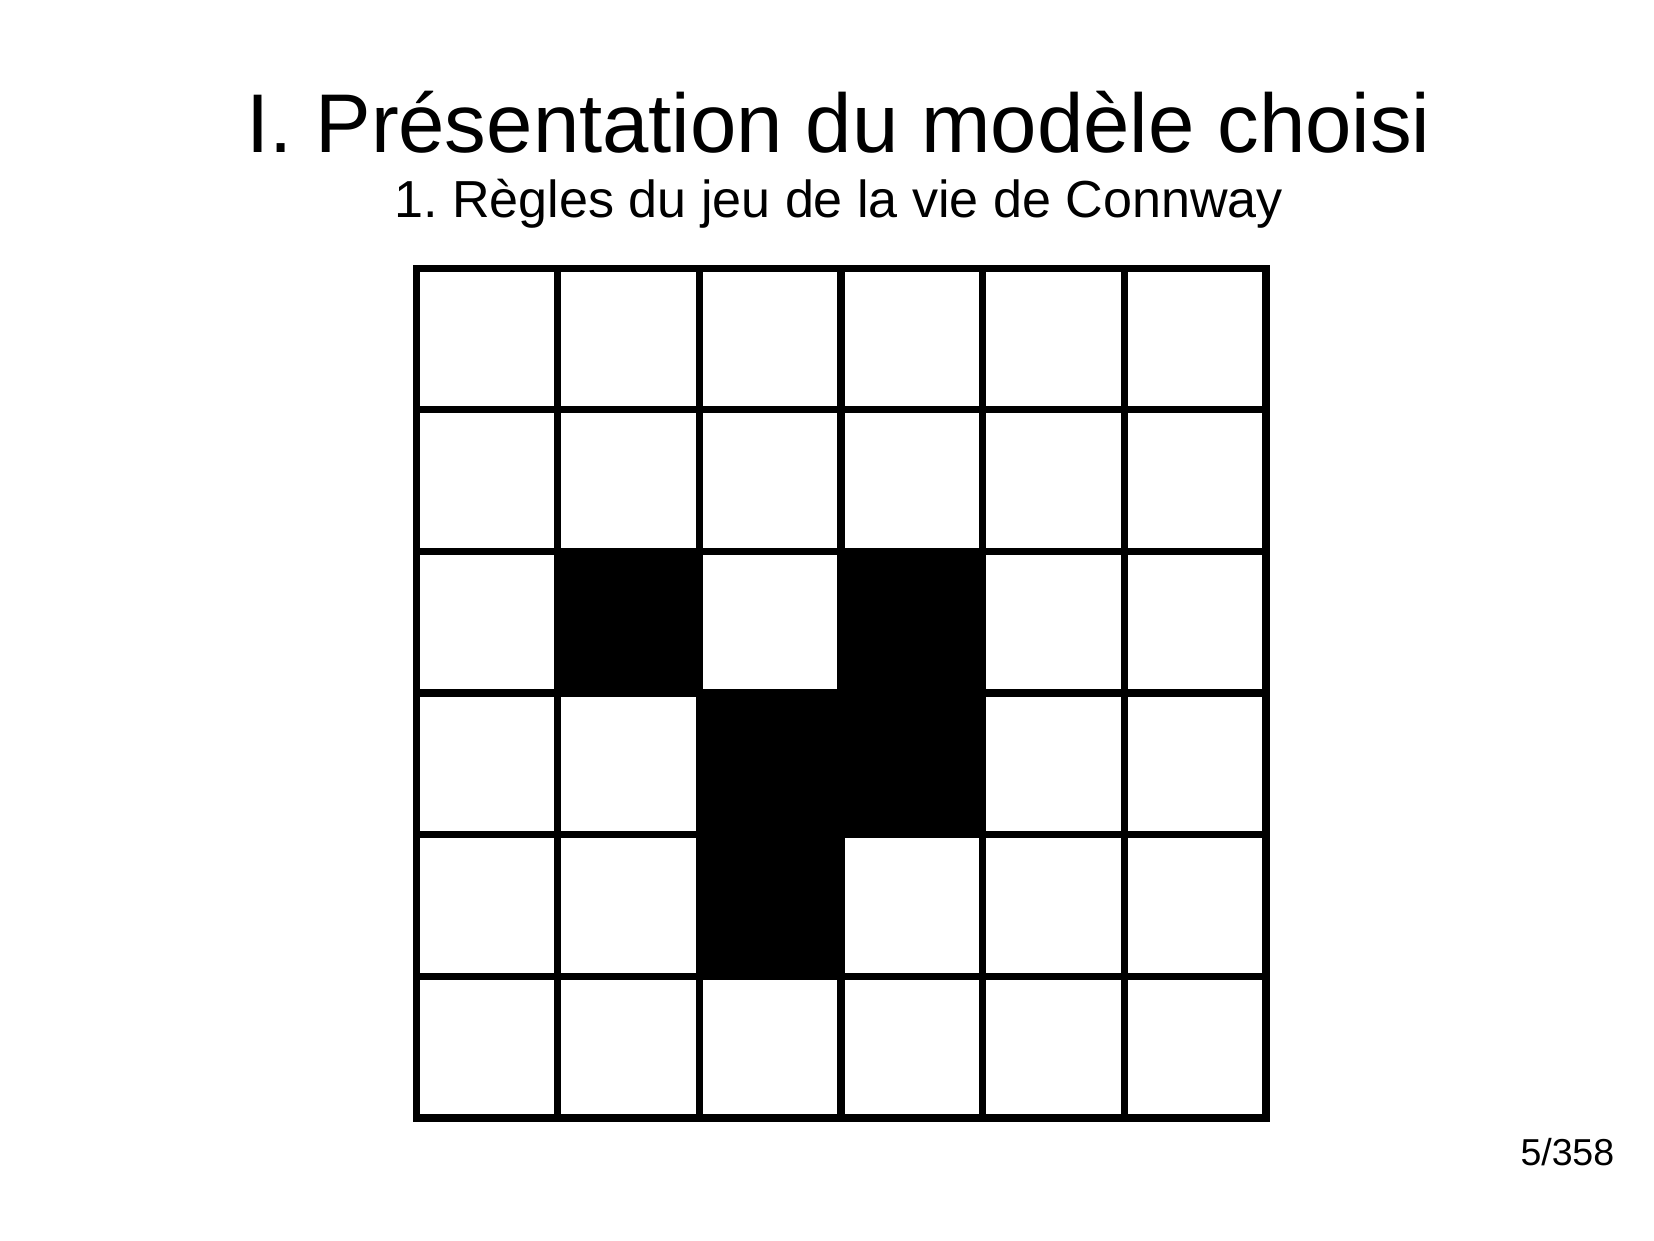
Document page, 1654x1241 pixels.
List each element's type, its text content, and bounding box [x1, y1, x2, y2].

text_box <number>/358 [1505, 1124, 1654, 1182]
picture [413, 265, 1270, 1123]
title I. Présentation du modèle choisi 1. Règles du jeu de la vie de Connway [82, 49, 1595, 257]
